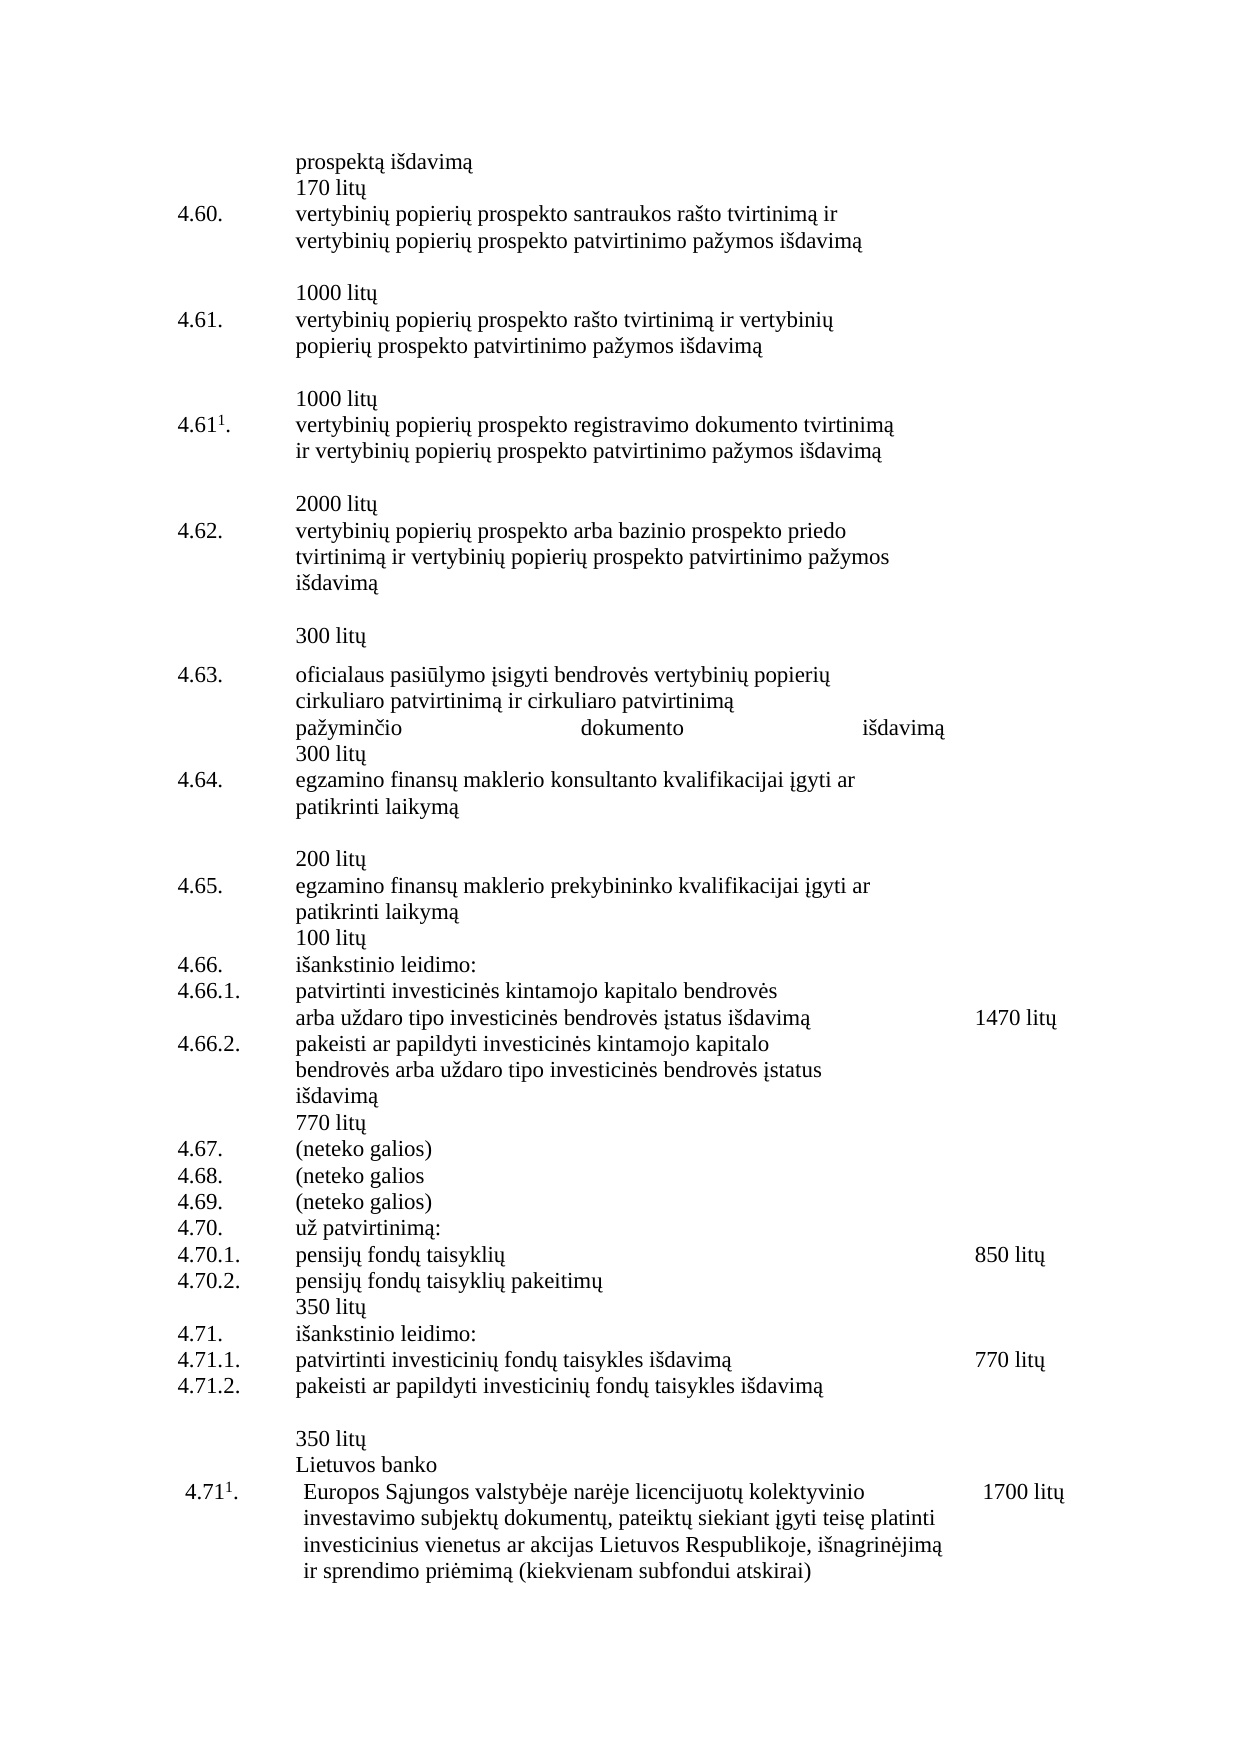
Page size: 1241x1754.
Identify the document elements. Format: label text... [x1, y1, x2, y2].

text cirkuliaro patvirtinimą ir cirkuliaro patvirtinimą [177, 687, 1122, 714]
text tvirtinimą ir vertybinių popierių prospekto patvirtinimo pažymos [177, 543, 1122, 569]
text 4.67. (neteko galios) [177, 1135, 945, 1162]
text Lietuvos banko [177, 1452, 945, 1478]
text patikrinti laikymą 100 litų [177, 898, 945, 951]
table_header Europos Sąjungos valstybėje narėje licencijuotų kolektyvinio investavimo subjektų dokumentų, pateiktų siekiant įgyti teisę platinti investicinius vienetus ar akcijas Lietuvos Respublikoje, išnagrinėjimą ir sprendimo priėmimą (kiekvienam subfondui atskirai) [292, 1478, 971, 1583]
text 4.61. vertybinių popierių prospekto rašto tvirtinimą ir vertybinių [177, 306, 1122, 332]
text prospektą išdavimą 170 litų [177, 148, 945, 200]
text 4.69. (neteko galios) [177, 1188, 945, 1214]
text vertybinių popierių prospekto patvirtinimo pažymos išdavimą 1000 litų [177, 227, 945, 306]
table_header 4.711. [174, 1478, 292, 1583]
text 4.66. išankstinio leidimo: [177, 951, 1122, 977]
text pažyminčio dokumento išdavimą 300 litų [177, 714, 945, 766]
text 4.71.1. patvirtinti investicinių fondų taisykles išdavimą 770 litų [177, 1346, 1181, 1372]
text 4.71. išankstinio leidimo: [177, 1320, 945, 1346]
table_header 1700 litų [971, 1478, 1129, 1583]
text 4.66.2. pakeisti ar papildyti investicinės kintamojo kapitalo [177, 1030, 1122, 1056]
text 4.68. (neteko galios [177, 1162, 945, 1188]
text arba uždaro tipo investicinės bendrovės įstatus išdavimą 1470 litų [177, 1003, 1122, 1030]
text 4.63. oficialaus pasiūlymo įsigyti bendrovės vertybinių popierių [177, 661, 1122, 687]
text 4.65. egzamino finansų maklerio prekybininko kvalifikacijai įgyti ar [177, 872, 945, 898]
text 4.70.2. pensijų fondų taisyklių pakeitimų 350 litų [177, 1267, 945, 1320]
text išdavimą 300 litų [177, 569, 945, 648]
text 4.70.1. pensijų fondų taisyklių 850 litų [177, 1241, 1167, 1267]
text 4.71.2. pakeisti ar papildyti investicinių fondų taisykles išdavimą 350 litų [177, 1372, 945, 1452]
text popierių prospekto patvirtinimo pažymos išdavimą 1000 litų [177, 332, 945, 411]
text 4.66.1. patvirtinti investicinės kintamojo kapitalo bendrovės [177, 977, 1122, 1003]
text 4.611. vertybinių popierių prospekto registravimo dokumento tvirtinimą [177, 411, 1122, 438]
text 4.70. už patvirtinimą: [177, 1214, 945, 1241]
text ir vertybinių popierių prospekto patvirtinimo pažymos išdavimą 2000 litų [177, 438, 945, 517]
text 4.60. vertybinių popierių prospekto santraukos rašto tvirtinimą ir [177, 200, 1122, 227]
text bendrovės arba uždaro tipo investicinės bendrovės įstatus išdavimą 770 litų [177, 1056, 945, 1135]
text 4.62. vertybinių popierių prospekto arba bazinio prospekto priedo [177, 517, 1122, 543]
text 4.64. egzamino finansų maklerio konsultanto kvalifikacijai įgyti ar patikrinti laikymą 200 litų [177, 766, 945, 872]
